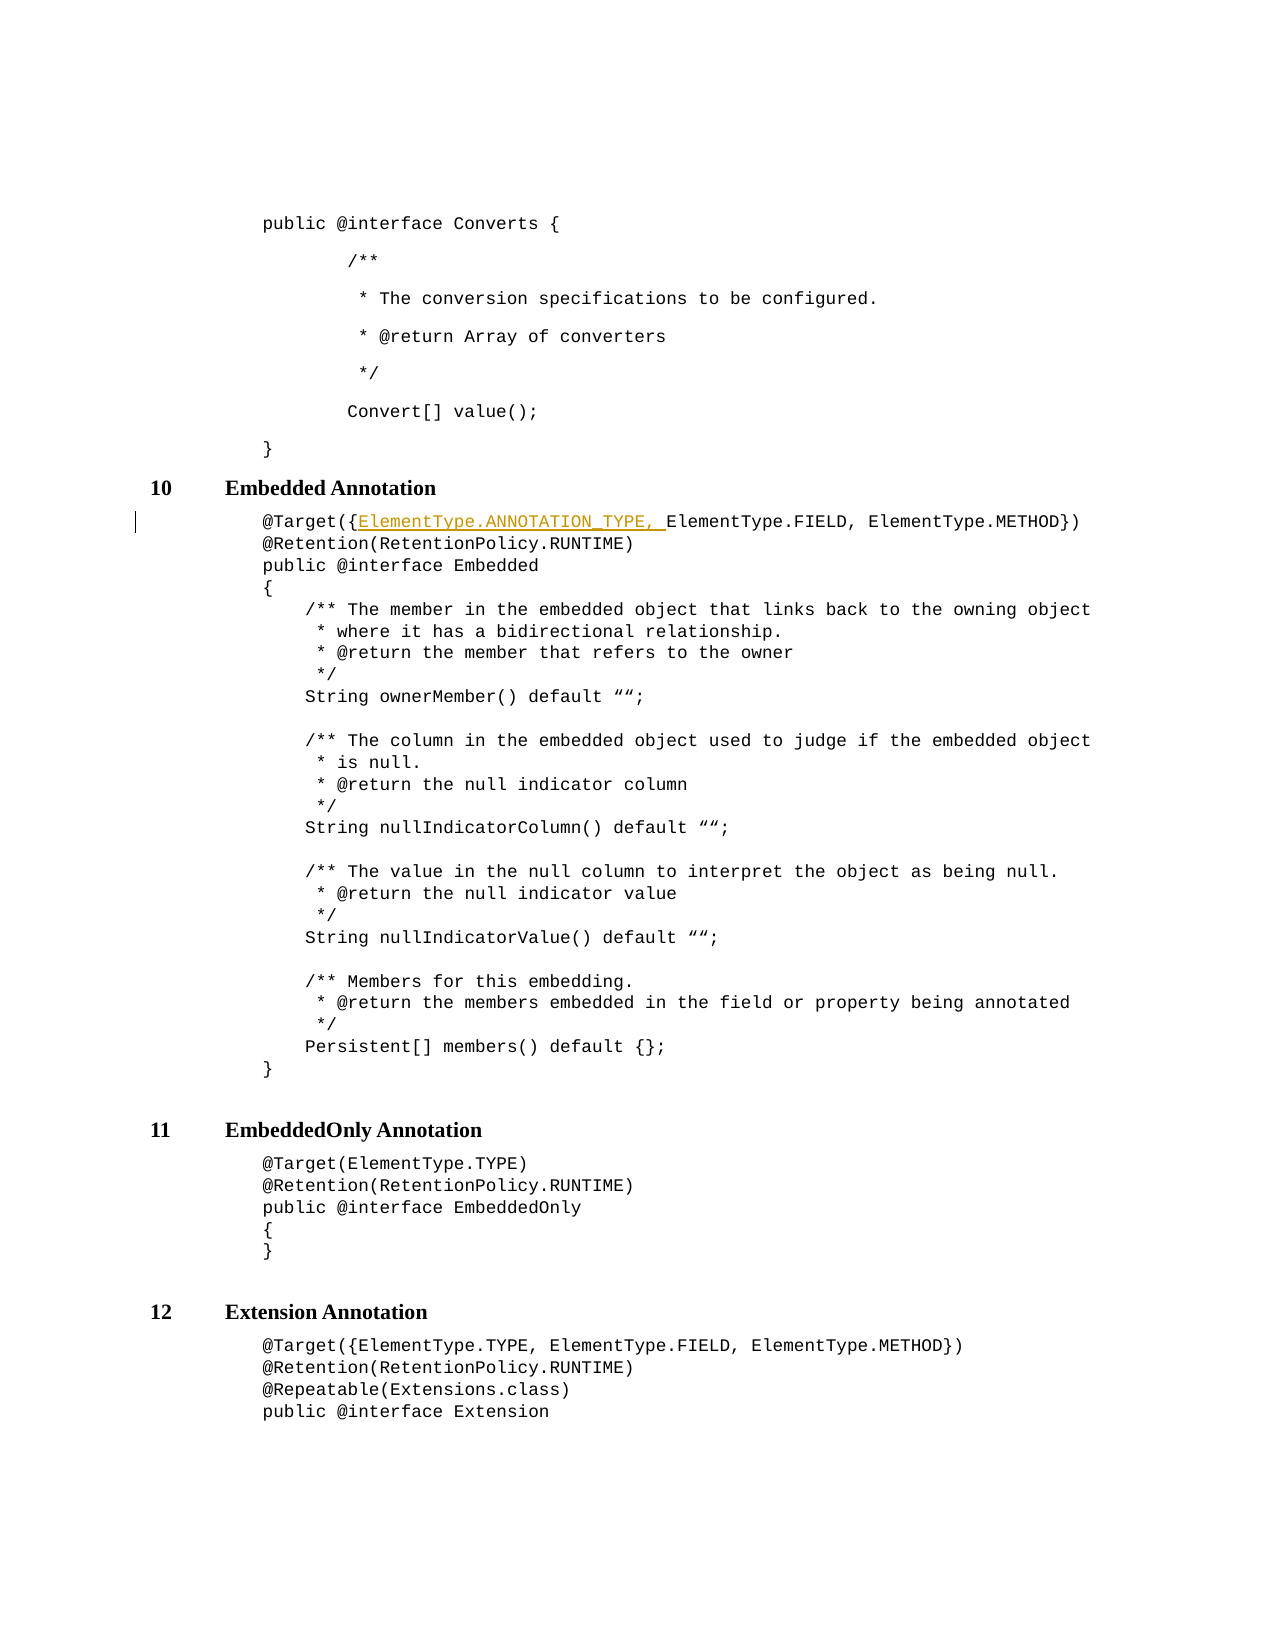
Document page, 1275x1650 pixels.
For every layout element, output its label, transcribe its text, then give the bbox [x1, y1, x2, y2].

text * @return the members embedded in the field or property being annotated [262, 992, 1125, 1014]
text /** [262, 247, 1125, 272]
text @Retention(RetentionPolicy.RUNTIME) [262, 1174, 1125, 1196]
text } [262, 1058, 1125, 1080]
text * @return Array of converters [262, 322, 1125, 347]
text { [262, 577, 1125, 598]
text */ [262, 905, 1125, 927]
text * @return the member that refers to the owner [262, 642, 1125, 664]
text Persistent[] members() default {}; [262, 1036, 1125, 1058]
text Convert[] value(); [262, 397, 1125, 422]
text String nullIndicatorValue() default ““; [262, 927, 1125, 948]
text String nullIndicatorColumn() default ““; [262, 817, 1125, 839]
text @Repeatable(Extensions.class) [262, 1379, 1125, 1401]
text } [262, 1240, 1125, 1262]
text @Retention(RetentionPolicy.RUNTIME) [262, 1357, 1125, 1379]
text * is null. [262, 752, 1125, 773]
subtitle EmbeddedOnly Annotation [150, 1116, 1125, 1142]
text @Retention(RetentionPolicy.RUNTIME) [262, 533, 1125, 555]
text public @interface Embedded [262, 555, 1125, 577]
text */ [262, 360, 1125, 385]
text public @interface Extension [262, 1401, 1125, 1422]
text /** The member in the embedded object that links back to the owning object [262, 598, 1125, 620]
text * where it has a bidirectional relationship. [262, 620, 1125, 642]
text String ownerMember() default ““; [262, 686, 1125, 708]
text public @interface EmbeddedOnly [262, 1196, 1125, 1218]
text } [262, 435, 1125, 460]
text */ [262, 795, 1125, 817]
text /** Members for this embedding. [262, 970, 1125, 992]
text { [262, 1218, 1125, 1240]
subtitle Extension Annotation [150, 1298, 1125, 1324]
text @Target({ElementType.TYPE, ElementType.FIELD, ElementType.METHOD}) [262, 1335, 1125, 1357]
text */ [262, 1014, 1125, 1036]
text * The conversion specifications to be configured. [262, 285, 1125, 310]
subtitle Embedded Annotation [150, 474, 1125, 501]
text */ [262, 664, 1125, 686]
text * @return the null indicator column [262, 773, 1125, 795]
text * @return the null indicator value [262, 883, 1125, 905]
text /** The value in the null column to interpret the object as being null. [262, 861, 1125, 883]
text @Target(ElementType.TYPE) [262, 1153, 1125, 1174]
text public @interface Converts { [262, 210, 1125, 235]
text @Target({ElementType.ANNOTATION_TYPE, ElementType.FIELD, ElementType.METHOD}) [262, 511, 1125, 533]
text /** The column in the embedded object used to judge if the embedded object [262, 730, 1125, 752]
